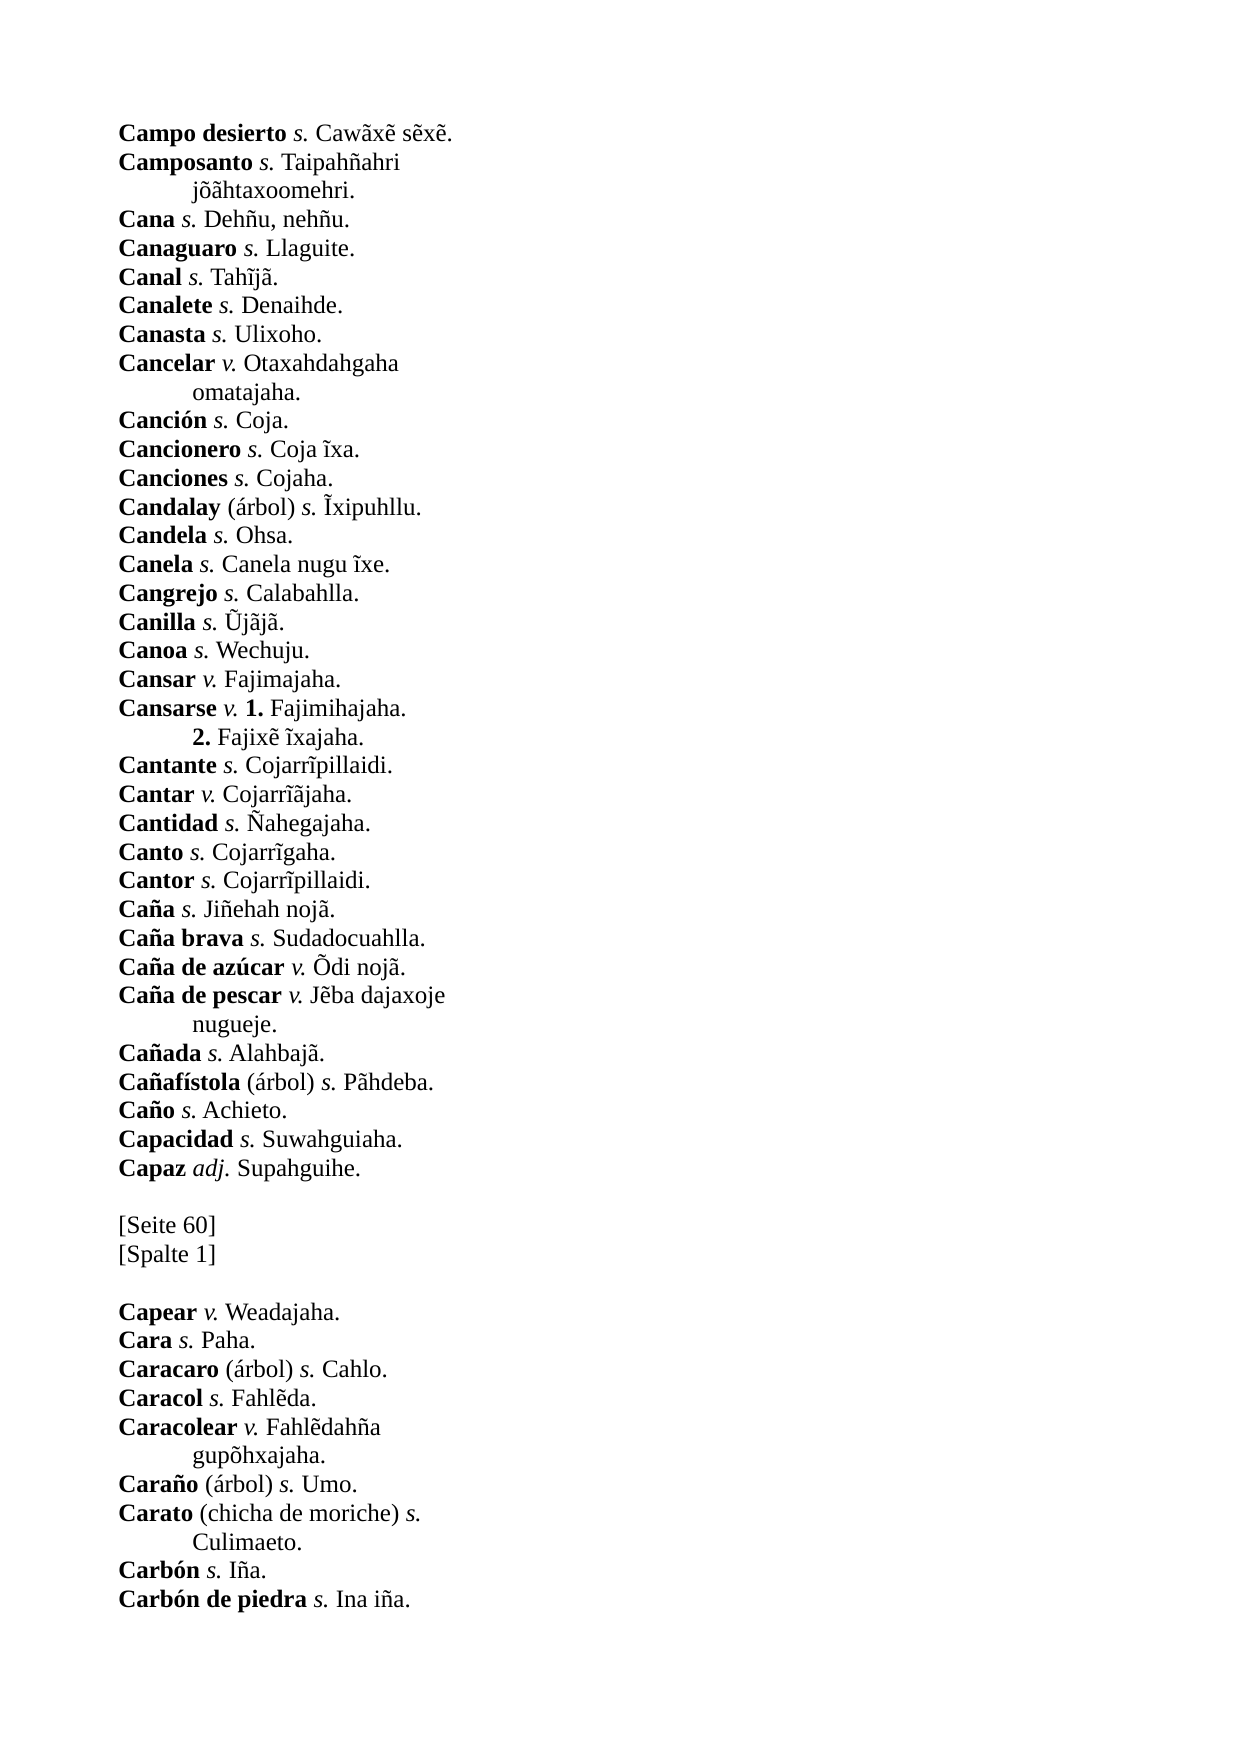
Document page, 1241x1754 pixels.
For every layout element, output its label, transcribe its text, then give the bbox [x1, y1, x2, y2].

text Canilla s. Ũjãjã. [118, 607, 1122, 636]
text Canto s. Cojarrĩgaha. [118, 837, 1122, 866]
text gupõhxajaha. [118, 1441, 1122, 1469]
text Capear v. Weadajaha. [118, 1297, 1122, 1326]
text Carbón s. Iña. [118, 1556, 1122, 1584]
text [Spalte 1] [118, 1239, 1122, 1268]
text Cantante s. Cojarrĩpillaidi. [118, 751, 1122, 779]
text Caña de azúcar v. Õdi nojã. [118, 952, 1122, 981]
text Canciones s. Cojaha. [118, 463, 1122, 492]
text Cansar v. Fajimajaha. [118, 664, 1122, 693]
text Cantar v. Cojarrĩãjaha. [118, 779, 1122, 808]
text Culimaeto. [118, 1527, 1122, 1556]
text Camposanto s. Taipahñahri [118, 147, 1122, 176]
text Capacidad s. Suwahguiaha. [118, 1124, 1122, 1153]
text Candalay (árbol) s. Ĩxipuhllu. [118, 492, 1122, 521]
text Cangrejo s. Calabahlla. [118, 578, 1122, 607]
text Canaguaro s. Llaguite. [118, 233, 1122, 262]
text Carato (chicha de moriche) s. [118, 1498, 1122, 1527]
text Canoa s. Wechuju. [118, 636, 1122, 664]
text Cara s. Paha. [118, 1326, 1122, 1354]
text jõãhtaxoomehri. [118, 176, 1122, 204]
text Caña brava s. Sudadocuahlla. [118, 923, 1122, 952]
text Caracolear v. Fahlẽdahña [118, 1412, 1122, 1441]
text Cañafístola (árbol) s. Pãhdeba. [118, 1067, 1122, 1096]
text nugueje. [118, 1009, 1122, 1038]
text Canasta s. Ulixoho. [118, 319, 1122, 348]
text Caracaro (árbol) s. Cahlo. [118, 1354, 1122, 1383]
text Cancelar v. Otaxahdahgaha [118, 348, 1122, 377]
text Cansarse v. 1. Fajimihajaha. [118, 693, 1122, 722]
text Canalete s. Denaihde. [118, 291, 1122, 319]
text omatajaha. [118, 377, 1122, 406]
text Cañada s. Alahbajã. [118, 1038, 1122, 1067]
text Cantidad s. Ñahegajaha. [118, 808, 1122, 837]
text Cancionero s. Coja ĩxa. [118, 434, 1122, 463]
text Campo desierto s. Cawãxẽ sẽxẽ. [118, 118, 1122, 147]
text Caña de pescar v. Jẽba dajaxoje [118, 981, 1122, 1009]
text Caraño (árbol) s. Umo. [118, 1469, 1122, 1498]
text 2. Fajixẽ ĩxajaha. [118, 722, 1122, 751]
text Canal s. Tahĩjã. [118, 262, 1122, 291]
text Caño s. Achieto. [118, 1096, 1122, 1124]
text Canela s. Canela nugu ĩxe. [118, 549, 1122, 578]
text Cantor s. Cojarrĩpillaidi. [118, 866, 1122, 894]
text Capaz adj. Supahguihe. [118, 1153, 1122, 1182]
text Caña s. Jiñehah nojã. [118, 894, 1122, 923]
text Carbón de piedra s. Ina iña. [118, 1584, 1122, 1613]
text Cana s. Dehñu, nehñu. [118, 204, 1122, 233]
text Caracol s. Fahlẽda. [118, 1383, 1122, 1412]
text Candela s. Ohsa. [118, 521, 1122, 549]
text Canción s. Coja. [118, 406, 1122, 434]
text [Seite 60] [118, 1211, 1122, 1239]
